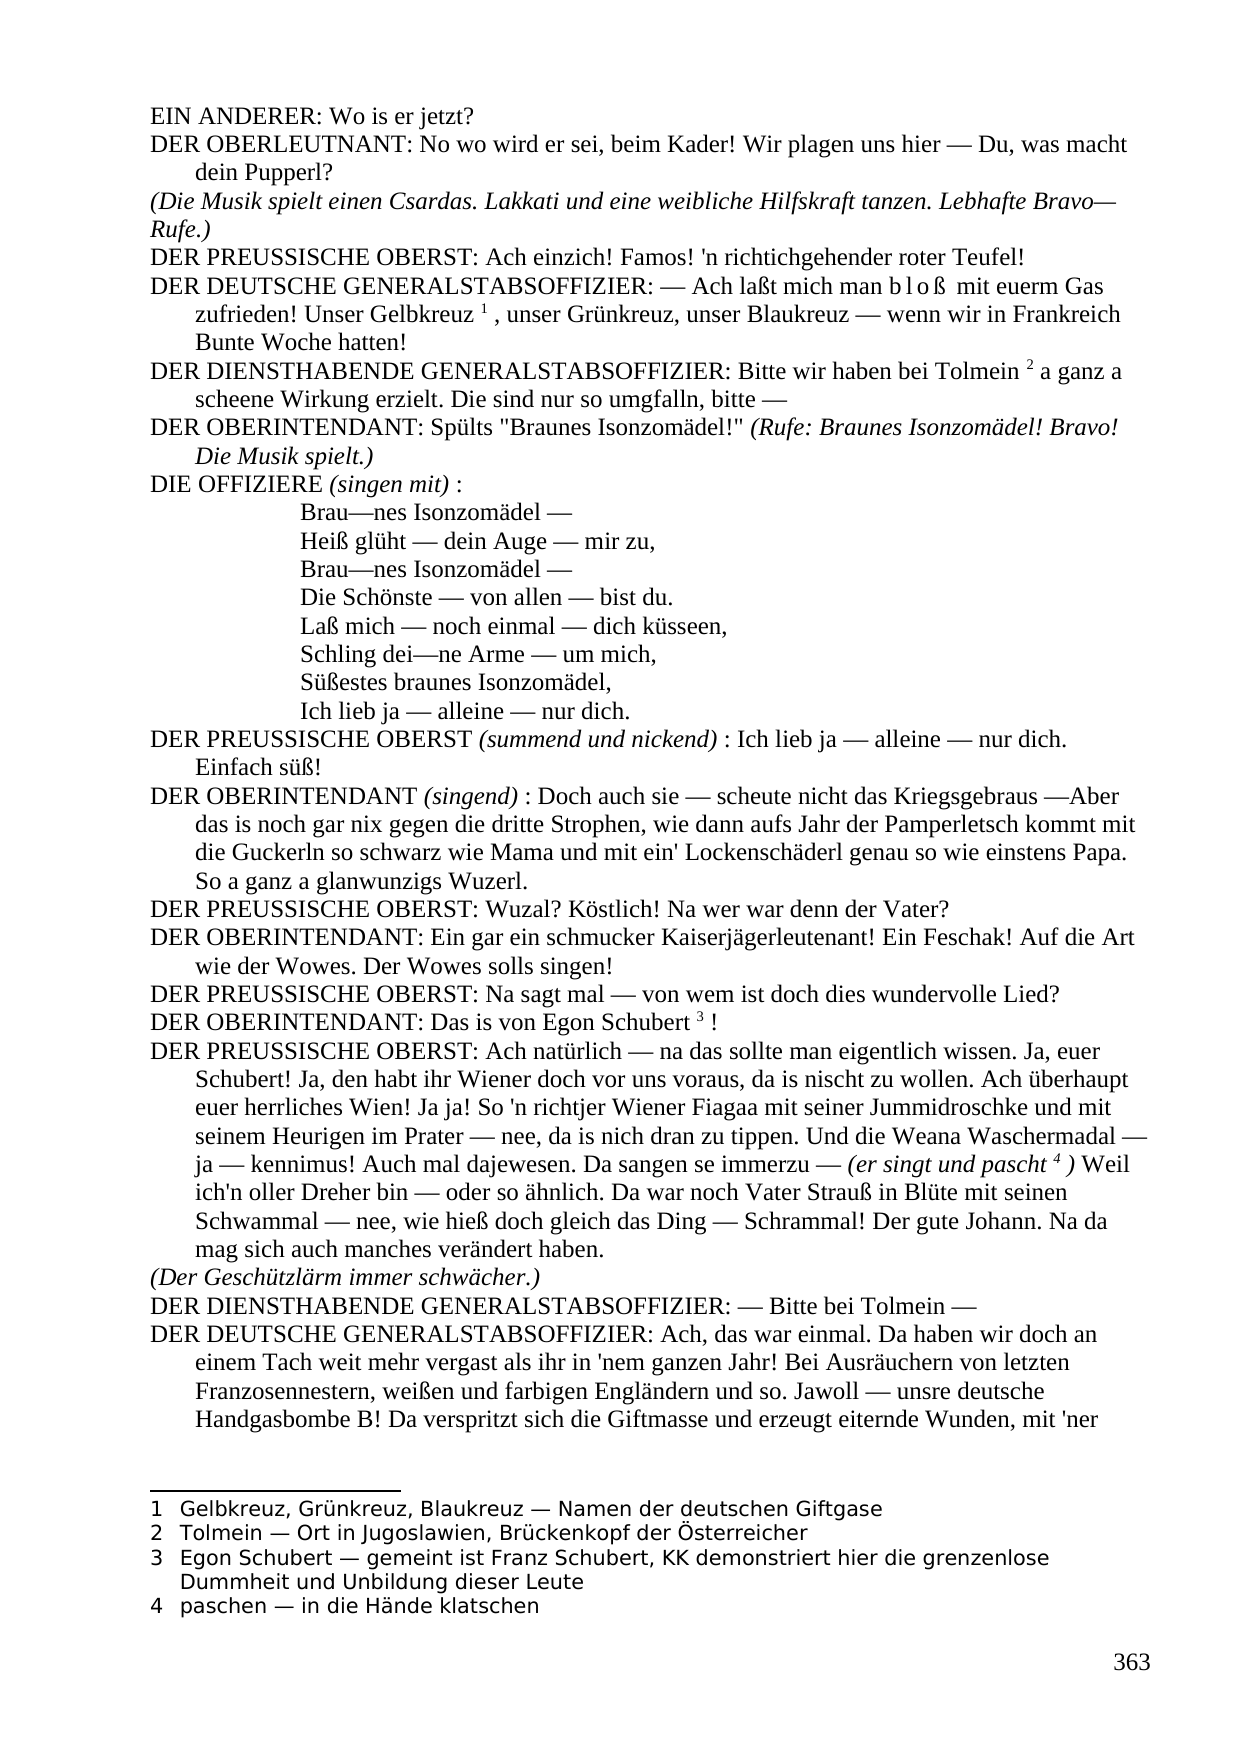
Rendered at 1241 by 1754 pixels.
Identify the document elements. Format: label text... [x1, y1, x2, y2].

text DER OBERINTENDANT: Spülts "Braunes Isonzomädel!" (Rufe: Braunes Isonzomädel! Bravo! Die Musik spielt.) [150, 413, 1151, 469]
text DER DEUTSCHE GENERALSTABSOFFIZIER: — Ach laßt mich man bloß mit euerm Gas zufrieden! Unser Gelbkreuz , unser Grünkreuz, unser Blaukreuz — wenn wir in Frankreich Bunte Woche hatten! [150, 271, 1151, 356]
text DER DIENSTHABENDE GENERALSTABSOFFIZIER: — Bitte bei Tolmein — [150, 1291, 1151, 1319]
text DER PREUSSISCHE OBERST: Ach natürlich — na das sollte man eigentlich wissen. Ja, euer Schubert! Ja, den habt ihr Wiener doch vor uns voraus, da is nischt zu wollen. Ach überhaupt euer herrliches Wien! Ja ja! So 'n richtjer Wiener Fiagaa mit seiner Jummidroschke und mit seinem Heurigen im Prater — nee, da is nich dran zu tippen. Und die Weana Waschermadal — ja — kennimus! Auch mal dajewesen. Da sangen se immerzu — (er singt und pascht ) Weil ich'n oller Dreher bin — oder so ähnlich. Da war noch Vater Strauß in Blüte mit seinen Schwammal — nee, wie hieß doch gleich das Ding — Schrammal! Der gute Johann. Na da mag sich auch manches verändert haben. [150, 1036, 1151, 1263]
text (Der Geschützlärm immer schwächer.) [150, 1263, 1151, 1291]
text DIE OFFIZIERE (singen mit) : [150, 469, 1151, 498]
text Brau—nes Isonzomädel — Heiß glüht — dein Auge — mir zu, Brau—nes Isonzomädel — Die Schönste — von allen — bist du. Laß mich — noch einmal — dich küsseen, Schling dei—ne Arme — um mich, Süßestes braunes Isonzomädel, Ich lieb ja — alleine — nur dich. [300, 498, 1151, 724]
text Egon Schubert — gemeint ist Franz Schubert, KK demonstriert hier die grenzenlose Dummheit und Unbildung dieser Leute [150, 1546, 1151, 1594]
text (Die Musik spielt einen Csardas. Lakkati und eine weibliche Hilfskraft tanzen. Lebhafte Bravo—Rufe.) [150, 186, 1151, 243]
text paschen — in die Hände klatschen [150, 1594, 1151, 1618]
text EIN ANDERER: Wo is er jetzt? [150, 75, 1151, 129]
text DER DIENSTHABENDE GENERALSTABSOFFIZIER: Bitte wir haben bei Tolmein a ganz a scheene Wirkung erzielt. Die sind nur so umgfalln, bitte — [150, 356, 1151, 413]
text DER OBERINTENDANT (singend) : Doch auch sie — scheute nicht das Kriegsgebraus —Aber das is noch gar nix gegen die dritte Strophen, wie dann aufs Jahr der Pamperletsch kommt mit die Guckerln so schwarz wie Mama und mit ein' Lockenschäderl genau so wie einstens Papa. So a ganz a glanwunzigs Wuzerl. [150, 781, 1151, 894]
text DER DEUTSCHE GENERALSTABSOFFIZIER: Ach, das war einmal. Da haben wir doch an einem Tach weit mehr vergast als ihr in 'nem ganzen Jahr! Bei Ausräuchern von letzten Franzosennestern, weißen und farbigen Engländern und so. Jawoll — unsre deutsche Handgasbombe B! Da verspritzt sich die Giftmasse und erzeugt eiternde Wunden, mit 'ner [150, 1319, 1151, 1433]
text DER PREUSSISCHE OBERST: Ach einzich! Famos! 'n richtichgehender roter Teufel! [150, 243, 1151, 271]
text DER OBERINTENDANT: Das is von Egon Schubert ! [150, 1008, 1151, 1036]
text DER OBERLEUTNANT: No wo wird er sei, beim Kader! Wir plagen uns hier — Du, was macht dein Pupperl? [150, 129, 1151, 186]
text DER PREUSSISCHE OBERST: Wuzal? Köstlich! Na wer war denn der Vater? [150, 894, 1151, 923]
text DER PREUSSISCHE OBERST (summend und nickend) : Ich lieb ja — alleine — nur dich. Einfach süß! [150, 724, 1151, 781]
text DER PREUSSISCHE OBERST: Na sagt mal — von wem ist doch dies wundervolle Lied? [150, 979, 1151, 1008]
text DER OBERINTENDANT: Ein gar ein schmucker Kaiserjägerleutenant! Ein Feschak! Auf die Art wie der Wowes. Der Wowes solls singen! [150, 923, 1151, 979]
text Tolmein — Ort in Jugoslawien, Brückenkopf der Österreicher [150, 1521, 1151, 1546]
text Gelbkreuz, Grünkreuz, Blaukreuz — Namen der deutschen Giftgase [150, 1497, 1151, 1521]
